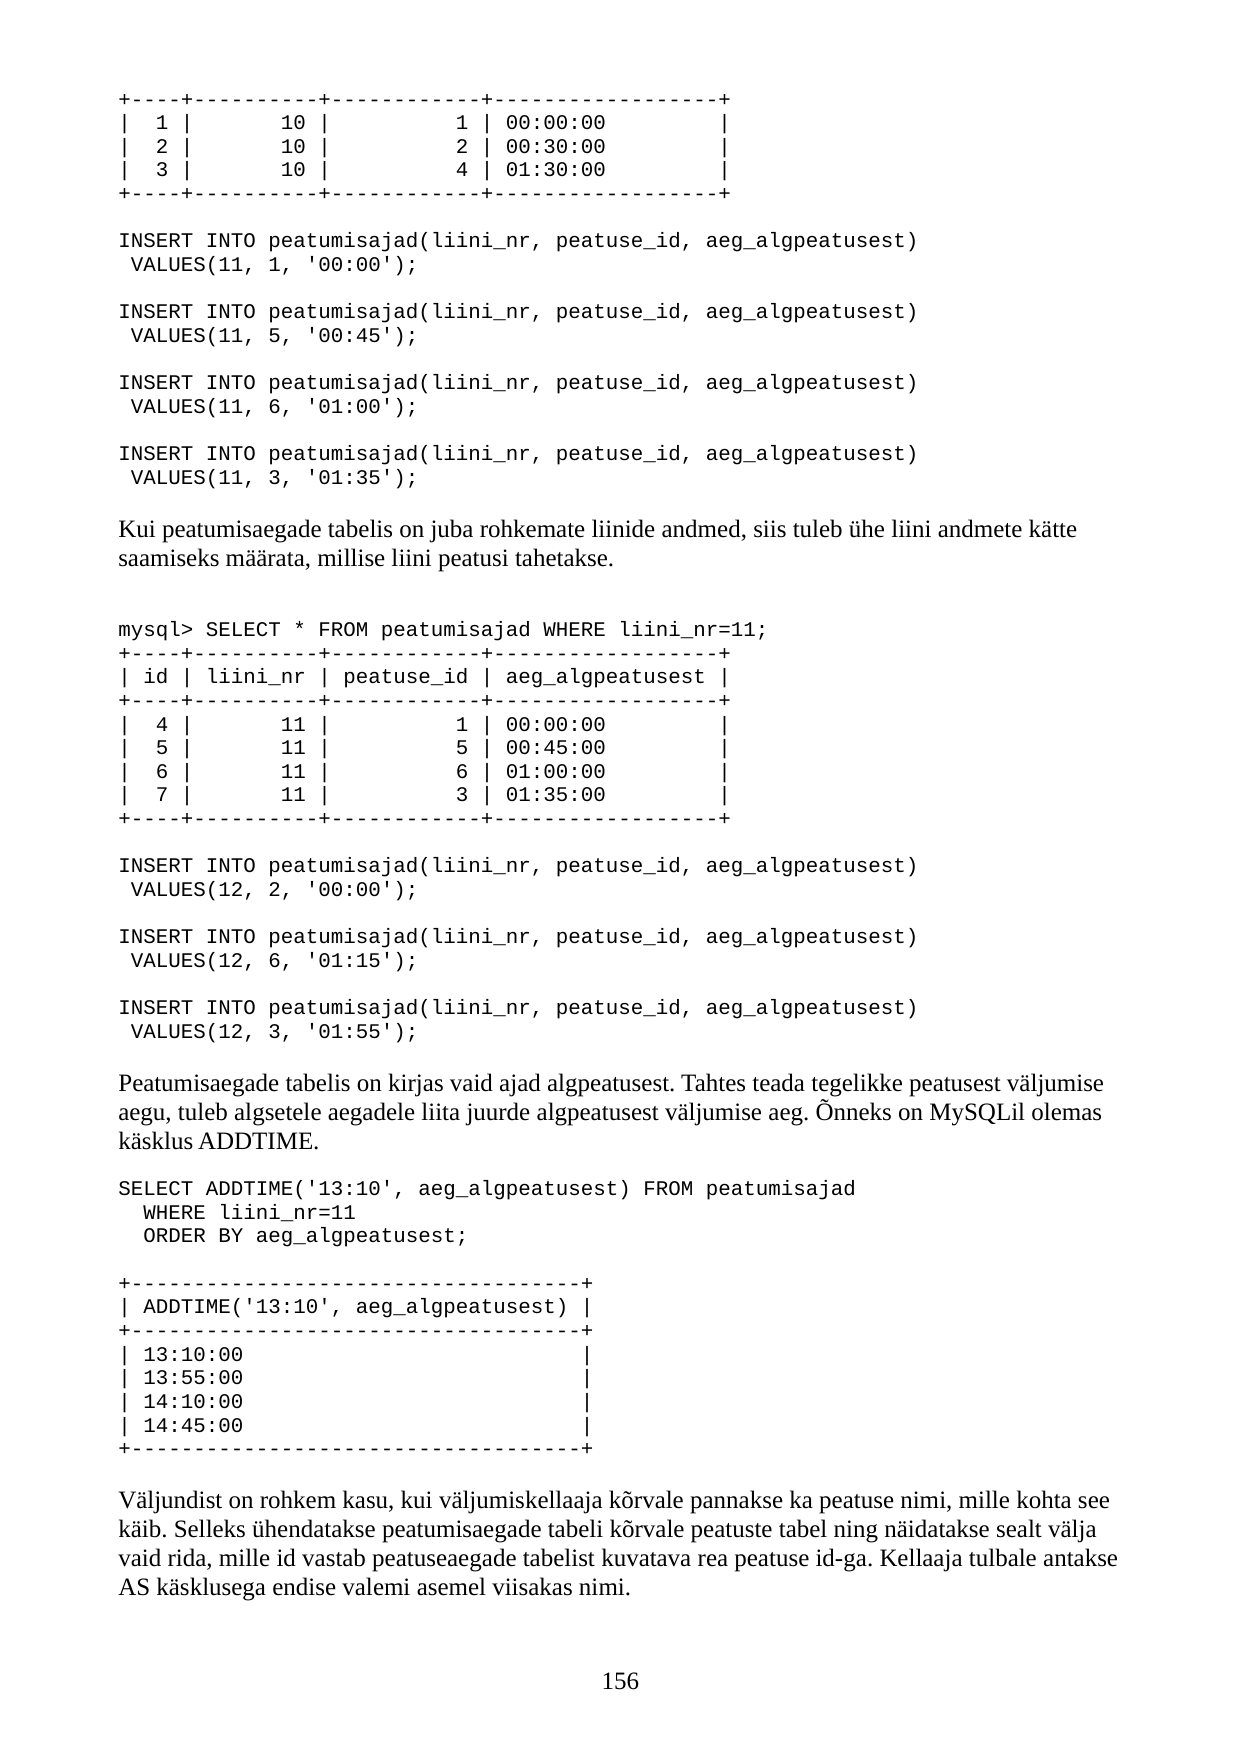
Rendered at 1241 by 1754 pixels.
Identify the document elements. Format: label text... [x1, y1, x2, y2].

text +----+----------+------------+------------------+ [118, 88, 1122, 112]
text VALUES(11, 1, '00:00'); [118, 254, 1122, 278]
text +----+----------+------------+------------------+ [118, 183, 1122, 207]
text SELECT ADDTIME('13:10', aeg_algpeatusest) FROM peatumisajad [118, 1178, 1122, 1202]
text | 3 | 10 | 4 | 01:30:00 | [118, 159, 1122, 183]
text | 1 | 10 | 1 | 00:00:00 | [118, 112, 1122, 136]
text INSERT INTO peatumisajad(liini_nr, peatuse_id, aeg_algpeatusest) [118, 997, 1122, 1021]
text INSERT INTO peatumisajad(liini_nr, peatuse_id, aeg_algpeatusest) [118, 443, 1122, 467]
text INSERT INTO peatumisajad(liini_nr, peatuse_id, aeg_algpeatusest) [118, 926, 1122, 950]
text VALUES(11, 6, '01:00'); [118, 396, 1122, 419]
text Väljundist on rohkem kasu, kui väljumiskellaaja kõrvale pannakse ka peatuse nimi, mille kohta see käib. Selleks ühendatakse peatumisaegade tabeli kõrvale peatuste tabel ning näidatakse sealt välja vaid rida, mille id vastab peatuseaegade tabelist kuvatava rea peatuse id-ga. Kellaaja tulbale antakse AS käsklusega endise valemi asemel viisakas nimi. [118, 1486, 1122, 1601]
text +----+----------+------------+------------------+ [118, 808, 1122, 832]
text INSERT INTO peatumisajad(liini_nr, peatuse_id, aeg_algpeatusest) [118, 855, 1122, 879]
text +------------------------------------+ [118, 1273, 1122, 1296]
text WHERE liini_nr=11 [118, 1202, 1122, 1225]
text | 14:45:00 | [118, 1414, 1122, 1438]
text | ADDTIME('13:10', aeg_algpeatusest) | [118, 1296, 1122, 1320]
text VALUES(11, 5, '00:45'); [118, 325, 1122, 349]
text | 7 | 11 | 3 | 01:35:00 | [118, 784, 1122, 808]
text mysql> SELECT * FROM peatumisajad WHERE liini_nr=11; [118, 619, 1122, 643]
text Peatumisaegade tabelis on kirjas vaid ajad algpeatusest. Tahtes teada tegelikke peatusest väljumise aegu, tuleb algsetele aegadele liita juurde algpeatusest väljumise aeg. Õnneks on MySQLil olemas käsklus ADDTIME. [118, 1068, 1122, 1154]
text INSERT INTO peatumisajad(liini_nr, peatuse_id, aeg_algpeatusest) [118, 372, 1122, 396]
text INSERT INTO peatumisajad(liini_nr, peatuse_id, aeg_algpeatusest) [118, 301, 1122, 325]
text | 14:10:00 | [118, 1391, 1122, 1414]
text VALUES(12, 3, '01:55'); [118, 1021, 1122, 1044]
text VALUES(11, 3, '01:35'); [118, 467, 1122, 491]
text +----+----------+------------+------------------+ [118, 690, 1122, 713]
text | 2 | 10 | 2 | 00:30:00 | [118, 136, 1122, 159]
text | id | liini_nr | peatuse_id | aeg_algpeatusest | [118, 666, 1122, 690]
text | 13:10:00 | [118, 1344, 1122, 1367]
text | 13:55:00 | [118, 1367, 1122, 1391]
text VALUES(12, 2, '00:00'); [118, 879, 1122, 903]
text +------------------------------------+ [118, 1320, 1122, 1344]
text | 5 | 11 | 5 | 00:45:00 | [118, 737, 1122, 761]
text | 6 | 11 | 6 | 01:00:00 | [118, 761, 1122, 784]
text INSERT INTO peatumisajad(liini_nr, peatuse_id, aeg_algpeatusest) [118, 230, 1122, 254]
text ORDER BY aeg_algpeatusest; [118, 1225, 1122, 1249]
text VALUES(12, 6, '01:15'); [118, 950, 1122, 974]
text +------------------------------------+ [118, 1438, 1122, 1462]
text +----+----------+------------+------------------+ [118, 643, 1122, 666]
text Kui peatumisaegade tabelis on juba rohkemate liinide andmed, siis tuleb ühe liini andmete kätte saamiseks määrata, millise liini peatusi tahetakse. [118, 514, 1122, 572]
text | 4 | 11 | 1 | 00:00:00 | [118, 713, 1122, 737]
